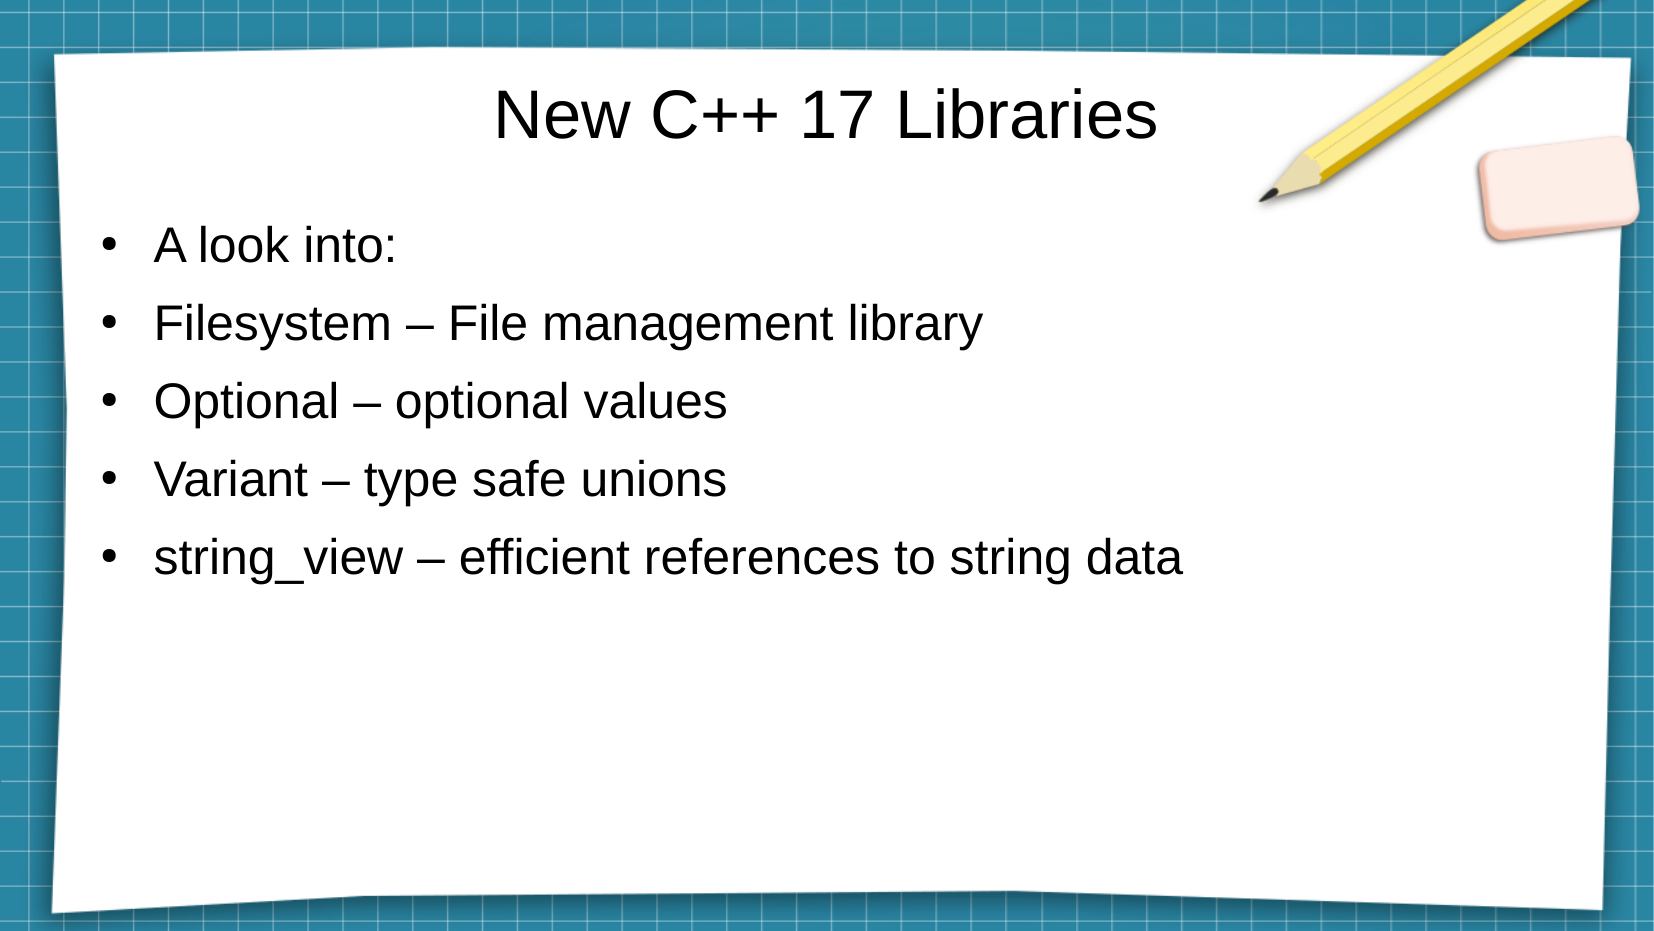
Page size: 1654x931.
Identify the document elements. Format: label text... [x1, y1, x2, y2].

picture [0, 0, 1654, 931]
list A look into: Filesystem – File management library Optional – optional values Variant – type safe unions string_view – efficient references to string data [82, 217, 1571, 758]
title New C++ 17 Libraries [82, 37, 1571, 193]
